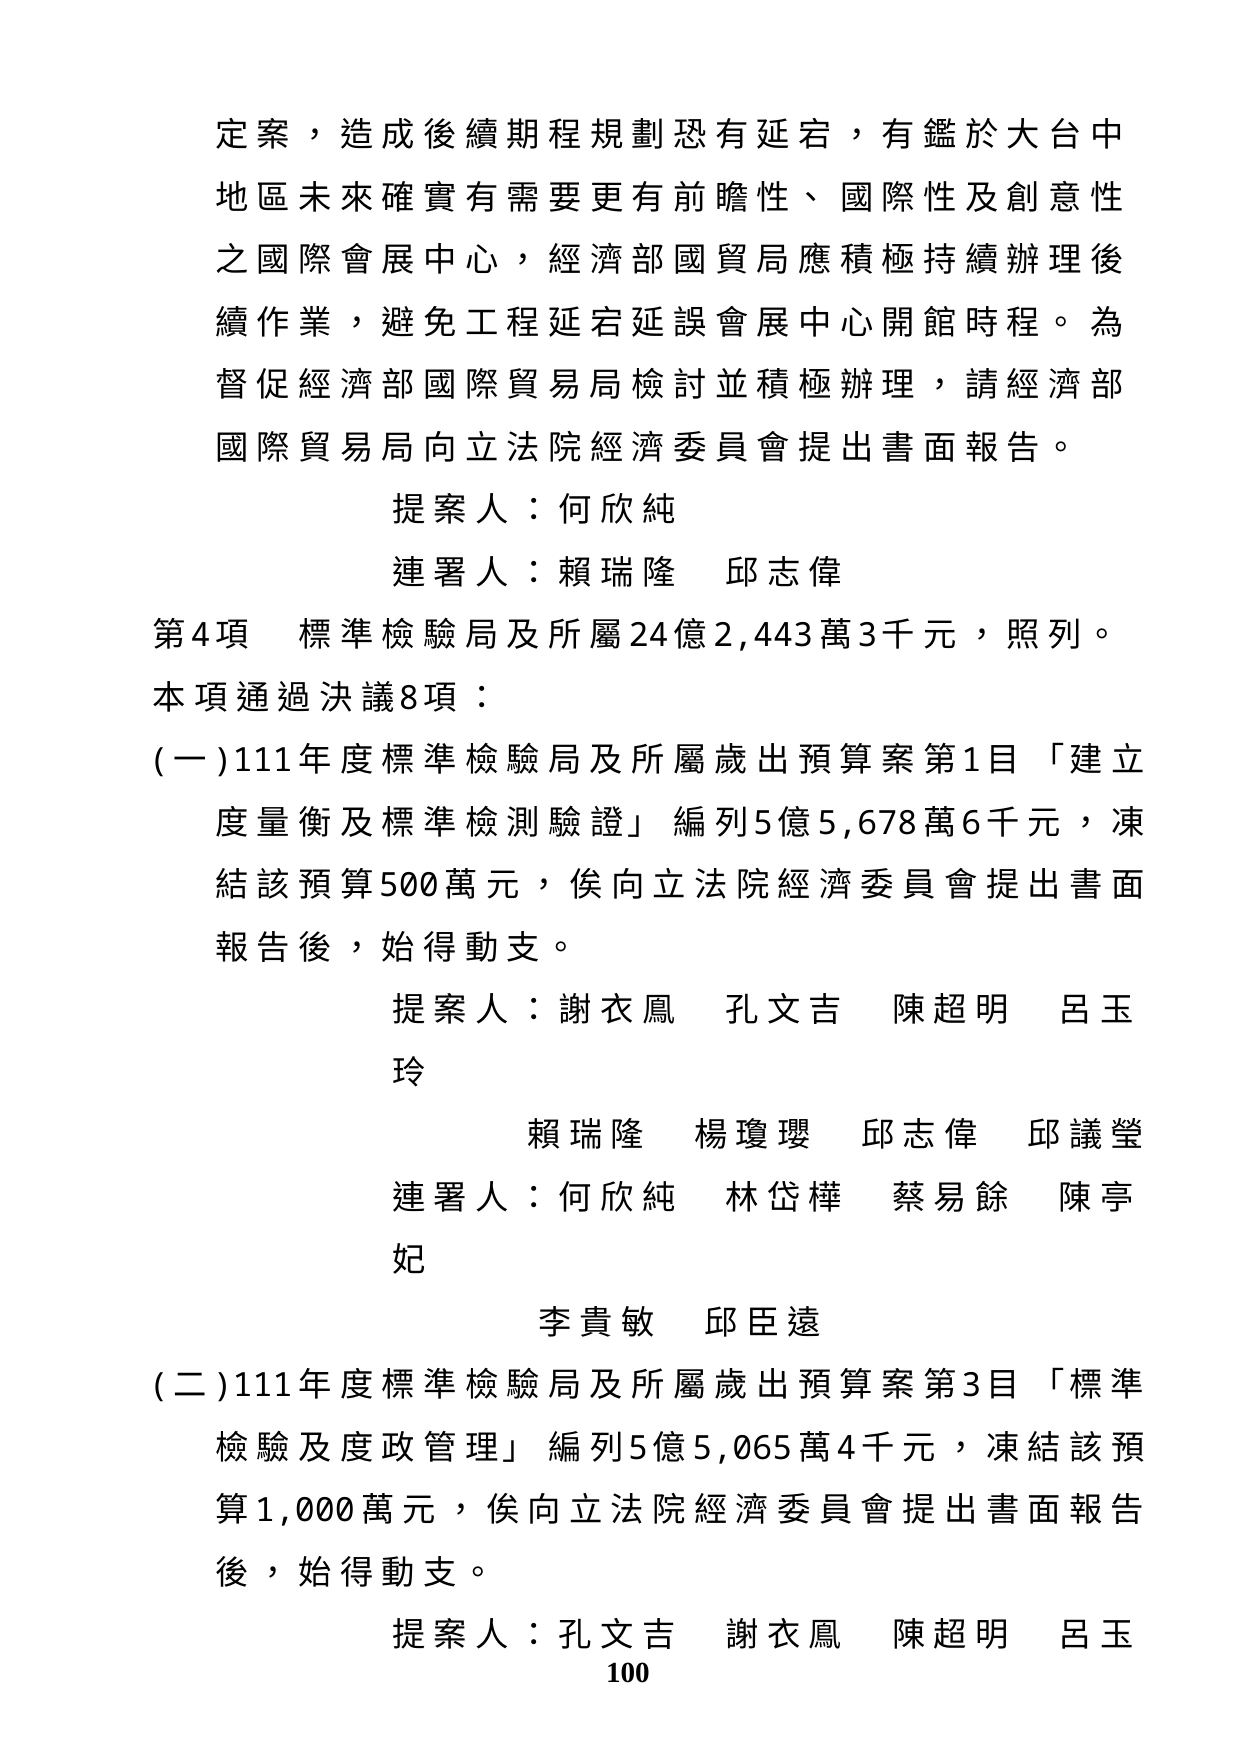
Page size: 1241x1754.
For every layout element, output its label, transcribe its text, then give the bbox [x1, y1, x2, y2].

text 提案人：謝衣鳯 孔文吉 陳超明 呂玉玲 [378, 966, 1148, 1091]
text 第4項 標準檢驗局及所屬24億2,443萬3千元，照列。 [141, 591, 1148, 653]
text 提案人：孔文吉 謝衣鳯 陳超明 呂玉 [378, 1591, 1148, 1653]
text 本項通過決議8項： [141, 653, 1148, 716]
text 連署人：何欣純 林岱樺 蔡易餘 陳亭妃 [378, 1153, 1148, 1278]
text (二)111年度標準檢驗局及所屬歲出預算案第3目「標準檢驗及度政管理」編列5億5,065萬4千元，凍結該預算1,000萬元，俟向立法院經濟委員會提出書面報告後，始得動支。 [140, 1341, 1148, 1591]
text 賴瑞隆 楊瓊瓔 邱志偉 邱議瑩 [378, 1091, 1148, 1153]
text 李貴敏 邱臣遠 [378, 1278, 1148, 1341]
text 連署人：賴瑞隆 邱志偉 [384, 528, 1044, 591]
text 定案，造成後續期程規劃恐有延宕，有鑑於大台中地區未來確實有需要更有前瞻性、國際性及創意性之國際會展中心，經濟部國貿局應積極持續辦理後續作業，避免工程延宕延誤會展中心開館時程。為督促經濟部國際貿易局檢討並積極辦理，請經濟部國際貿易局向立法院經濟委員會提出書面報告。 [140, 91, 1148, 466]
text 提案人：何欣純 [384, 466, 1044, 528]
text (一)111年度標準檢驗局及所屬歲出預算案第1目「建立度量衡及標準檢測驗證」編列5億5,678萬6千元，凍結該預算500萬元，俟向立法院經濟委員會提出書面報告後，始得動支。 [140, 716, 1148, 966]
